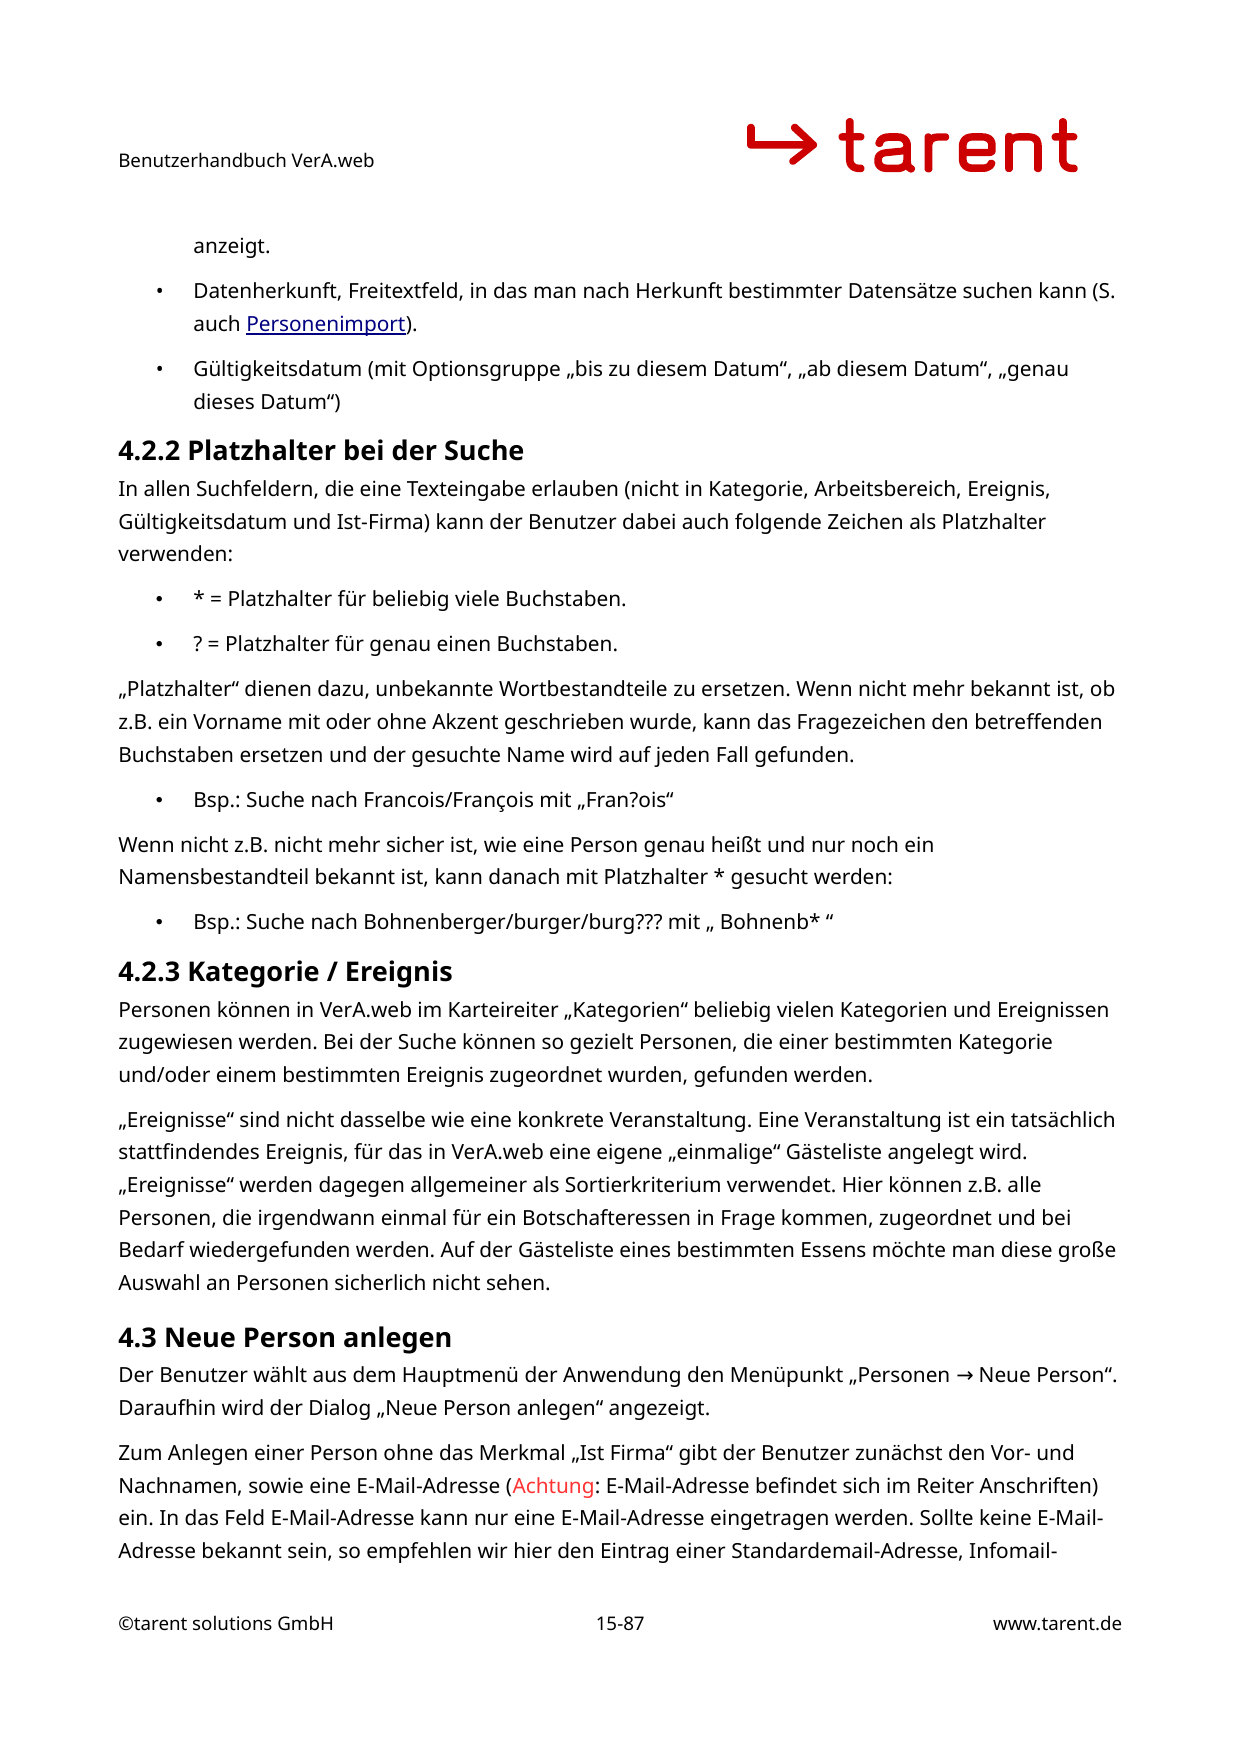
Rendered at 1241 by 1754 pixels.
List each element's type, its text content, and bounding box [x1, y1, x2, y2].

list Gültigkeitsdatum (mit Optionsgruppe „bis zu diesem Datum“, „ab diesem Datum“, „genau dieses Datum“) [156, 354, 1122, 415]
text In allen Suchfeldern, die eine Texteingabe erlauben (nicht in Kategorie, Arbeitsbereich, Ereignis, Gültigkeitsdatum und Ist-Firma) kann der Benutzer dabei auch folgende Zeichen als Platzhalter verwenden: [118, 474, 1122, 568]
text Personen können in VerA.web im Karteireiter „Kategorien“ beliebig vielen Kategorien und Ereignissen zugewiesen werden. Bei der Suche können so gezielt Personen, die einer bestimmten Kategorie und/oder einem bestimmten Ereignis zugeordnet wurden, gefunden werden. [118, 995, 1122, 1088]
list anzeigt. [156, 232, 1122, 260]
list ? = Platzhalter für genau einen Buchstaben. [156, 629, 1122, 658]
subtitle Kategorie / Ereignis [118, 952, 1122, 989]
list * = Platzhalter für beliebig viele Buchstaben. [156, 584, 1122, 613]
list Bsp.: Suche nach Francois/François mit „Fran?ois“ [156, 785, 1122, 813]
text Wenn nicht z.B. nicht mehr sicher ist, wie eine Person genau heißt und nur noch ein Namensbestandteil bekannt ist, kann danach mit Platzhalter * gesucht werden: [118, 830, 1122, 891]
list Datenherkunft, Freitextfeld, in das man nach Herkunft bestimmter Datensätze suchen kann (S. auch Personenimport). [156, 277, 1122, 338]
text Zum Anlegen einer Person ohne das Merkmal „Ist Firma“ gibt der Benutzer zunächst den Vor- und Nachnamen, sowie eine E-Mail-Adresse (Achtung: E-Mail-Adresse befindet sich im Reiter Anschriften) ein. In das Feld E-Mail-Adresse kann nur eine E-Mail-Adresse eingetragen werden. Sollte keine E-Mail-Adresse bekannt sein, so empfehlen wir hier den Eintrag einer Standardemail-Adresse, Infomail- [118, 1438, 1122, 1564]
text „Ereignisse“ sind nicht dasselbe wie eine konkrete Veranstaltung. Eine Veranstaltung ist ein tatsächlich stattfindendes Ereignis, für das in VerA.web eine eigene „einmalige“ Gästeliste angelegt wird. „Ereignisse“ werden dagegen allgemeiner als Sortierkriterium verwendet. Hier können z.B. alle Personen, die irgendwann einmal für ein Botschafteressen in Frage kommen, zugeordnet und bei Bedarf wiedergefunden werden. Auf der Gästeliste eines bestimmten Essens möchte man diese große Auswahl an Personen sicherlich nicht sehen. [118, 1105, 1122, 1296]
subtitle Neue Person anlegen [118, 1318, 1122, 1355]
subtitle Platzhalter bei der Suche [118, 432, 1122, 469]
list Bsp.: Suche nach Bohnenberger/burger/burg??? mit „ Bohnenb* “ [156, 907, 1122, 936]
text Der Benutzer wählt aus dem Hauptmenü der Anwendung den Menüpunkt „Personen → Neue Person“. Daraufhin wird der Dialog „Neue Person anlegen“ angezeigt. [118, 1361, 1122, 1422]
text „Platzhalter“ dienen dazu, unbekannte Wortbestandteile zu ersetzen. Wenn nicht mehr bekannt ist, ob z.B. ein Vorname mit oder ohne Akzent geschrieben wurde, kann das Fragezeichen den betreffenden Buchstaben ersetzen und der gesuchte Name wird auf jeden Fall gefunden. [118, 674, 1122, 768]
